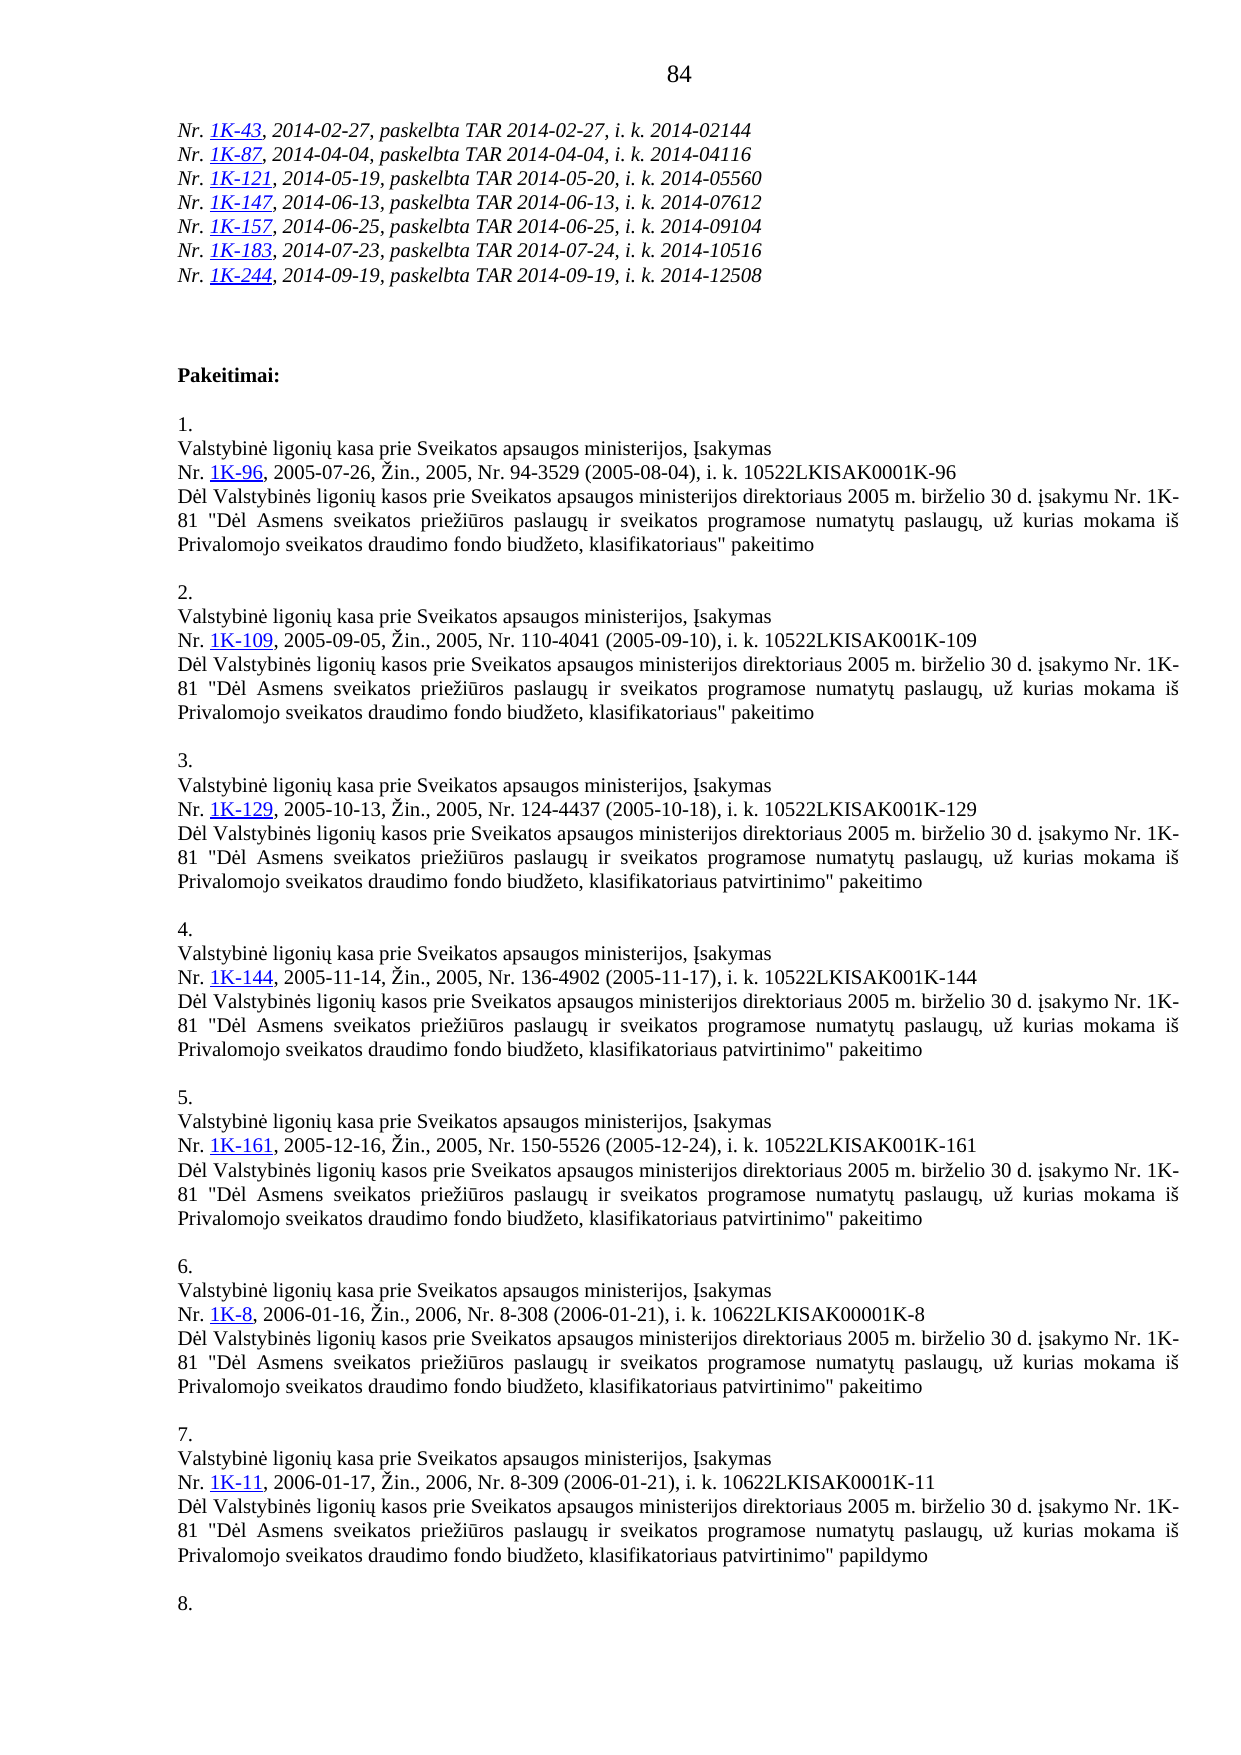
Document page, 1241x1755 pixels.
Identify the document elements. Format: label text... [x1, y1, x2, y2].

text Valstybinė ligonių kasa prie Sveikatos apsaugos ministerijos, Įsakymas [177, 436, 1181, 460]
text 6. [177, 1254, 1181, 1278]
text 3. [177, 748, 1181, 772]
text 7. [177, 1422, 1181, 1446]
text Valstybinė ligonių kasa prie Sveikatos apsaugos ministerijos, Įsakymas [177, 1446, 1181, 1470]
text Dėl Valstybinės ligonių kasos prie Sveikatos apsaugos ministerijos direktoriaus 2005 m. birželio 30 d. įsakymu Nr. 1K-81 "Dėl Asmens sveikatos priežiūros paslaugų ir sveikatos programose numatytų paslaugų, už kurias mokama iš Privalomojo sveikatos draudimo fondo biudžeto, klasifikatoriaus" pakeitimo [177, 484, 1181, 556]
text Dėl Valstybinės ligonių kasos prie Sveikatos apsaugos ministerijos direktoriaus 2005 m. birželio 30 d. įsakymo Nr. 1K-81 "Dėl Asmens sveikatos priežiūros paslaugų ir sveikatos programose numatytų paslaugų, už kurias mokama iš Privalomojo sveikatos draudimo fondo biudžeto, klasifikatoriaus" pakeitimo [177, 652, 1181, 724]
text 5. [177, 1085, 1181, 1109]
text Pakeitimai: [177, 363, 1181, 387]
text Nr. 1K-87, 2014-04-04, paskelbta TAR 2014-04-04, i. k. 2014-04116 [177, 142, 1181, 166]
text Nr. 1K-11, 2006-01-17, Žin., 2006, Nr. 8-309 (2006-01-21), i. k. 10622LKISAK0001K-11 [177, 1470, 1181, 1494]
text 1. [177, 412, 1181, 436]
text Nr. 1K-144, 2005-11-14, Žin., 2005, Nr. 136-4902 (2005-11-17), i. k. 10522LKISAK001K-144 [177, 965, 1181, 989]
text Dėl Valstybinės ligonių kasos prie Sveikatos apsaugos ministerijos direktoriaus 2005 m. birželio 30 d. įsakymo Nr. 1K- 81 "Dėl Asmens sveikatos priežiūros paslaugų ir sveikatos programose numatytų paslaugų, už kurias mokama iš Privalomojo sveikatos draudimo fondo biudžeto, klasifikatoriaus patvirtinimo" pakeitimo [177, 1326, 1181, 1398]
text 8. [177, 1591, 1181, 1615]
text Nr. 1K-96, 2005-07-26, Žin., 2005, Nr. 94-3529 (2005-08-04), i. k. 10522LKISAK0001K-96 [177, 460, 1181, 484]
text Nr. 1K-183, 2014-07-23, paskelbta TAR 2014-07-24, i. k. 2014-10516 [177, 238, 1181, 262]
text Nr. 1K-43, 2014-02-27, paskelbta TAR 2014-02-27, i. k. 2014-02144 [177, 118, 1181, 142]
text Nr. 1K-121, 2014-05-19, paskelbta TAR 2014-05-20, i. k. 2014-05560 [177, 166, 1181, 190]
text Dėl Valstybinės ligonių kasos prie Sveikatos apsaugos ministerijos direktoriaus 2005 m. birželio 30 d. įsakymo Nr. 1K-81 "Dėl Asmens sveikatos priežiūros paslaugų ir sveikatos programose numatytų paslaugų, už kurias mokama iš Privalomojo sveikatos draudimo fondo biudžeto, klasifikatoriaus patvirtinimo" pakeitimo [177, 821, 1181, 893]
text Nr. 1K-147, 2014-06-13, paskelbta TAR 2014-06-13, i. k. 2014-07612 [177, 190, 1181, 214]
text 2. [177, 580, 1181, 604]
text Dėl Valstybinės ligonių kasos prie Sveikatos apsaugos ministerijos direktoriaus 2005 m. birželio 30 d. įsakymo Nr. 1K-81 "Dėl Asmens sveikatos priežiūros paslaugų ir sveikatos programose numatytų paslaugų, už kurias mokama iš Privalomojo sveikatos draudimo fondo biudžeto, klasifikatoriaus patvirtinimo" pakeitimo [177, 989, 1181, 1061]
text Nr. 1K-161, 2005-12-16, Žin., 2005, Nr. 150-5526 (2005-12-24), i. k. 10522LKISAK001K-161 [177, 1133, 1181, 1157]
text Nr. 1K-157, 2014-06-25, paskelbta TAR 2014-06-25, i. k. 2014-09104 [177, 214, 1181, 238]
text Valstybinė ligonių kasa prie Sveikatos apsaugos ministerijos, Įsakymas [177, 1278, 1181, 1302]
text Dėl Valstybinės ligonių kasos prie Sveikatos apsaugos ministerijos direktoriaus 2005 m. birželio 30 d. įsakymo Nr. 1K- 81 "Dėl Asmens sveikatos priežiūros paslaugų ir sveikatos programose numatytų paslaugų, už kurias mokama iš Privalomojo sveikatos draudimo fondo biudžeto, klasifikatoriaus patvirtinimo" papildymo [177, 1494, 1181, 1567]
text Valstybinė ligonių kasa prie Sveikatos apsaugos ministerijos, Įsakymas [177, 772, 1181, 797]
text 4. [177, 917, 1181, 941]
text Nr. 1K-129, 2005-10-13, Žin., 2005, Nr. 124-4437 (2005-10-18), i. k. 10522LKISAK001K-129 [177, 797, 1181, 821]
text Nr. 1K-109, 2005-09-05, Žin., 2005, Nr. 110-4041 (2005-09-10), i. k. 10522LKISAK001K-109 [177, 628, 1181, 652]
text Nr. 1K-244, 2014-09-19, paskelbta TAR 2014-09-19, i. k. 2014-12508 [177, 262, 1181, 287]
text Valstybinė ligonių kasa prie Sveikatos apsaugos ministerijos, Įsakymas [177, 941, 1181, 965]
text Dėl Valstybinės ligonių kasos prie Sveikatos apsaugos ministerijos direktoriaus 2005 m. birželio 30 d. įsakymo Nr. 1K-81 "Dėl Asmens sveikatos priežiūros paslaugų ir sveikatos programose numatytų paslaugų, už kurias mokama iš Privalomojo sveikatos draudimo fondo biudžeto, klasifikatoriaus patvirtinimo" pakeitimo [177, 1157, 1181, 1230]
text Nr. 1K-8, 2006-01-16, Žin., 2006, Nr. 8-308 (2006-01-21), i. k. 10622LKISAK00001K-8 [177, 1302, 1181, 1326]
text Valstybinė ligonių kasa prie Sveikatos apsaugos ministerijos, Įsakymas [177, 604, 1181, 628]
text Valstybinė ligonių kasa prie Sveikatos apsaugos ministerijos, Įsakymas [177, 1109, 1181, 1133]
